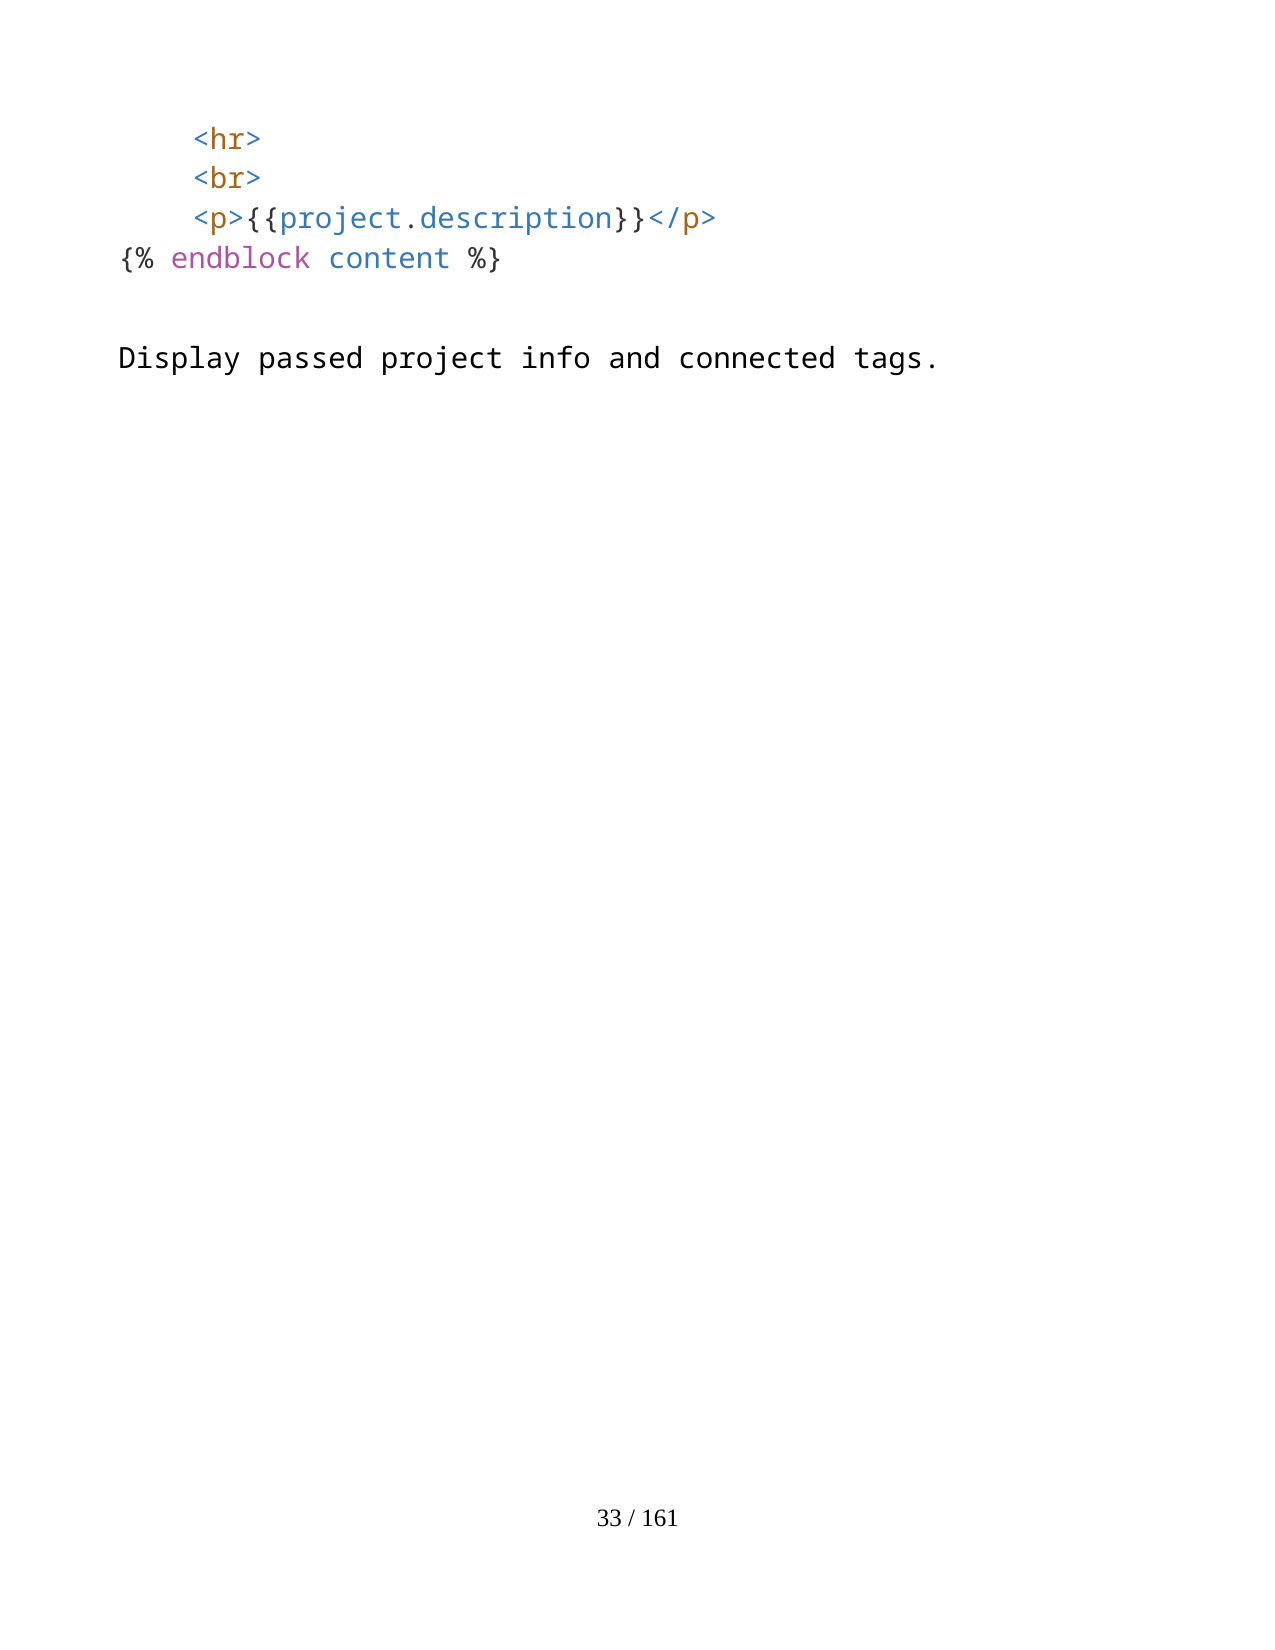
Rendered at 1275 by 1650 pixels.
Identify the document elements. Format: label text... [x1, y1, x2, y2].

text <p>{{project.description}}</p> [118, 197, 1157, 237]
text {% endblock content %} [118, 237, 1157, 277]
text <br> [118, 158, 1157, 197]
text <hr> [118, 118, 1157, 158]
text Display passed project info and connected tags. [118, 337, 1157, 377]
